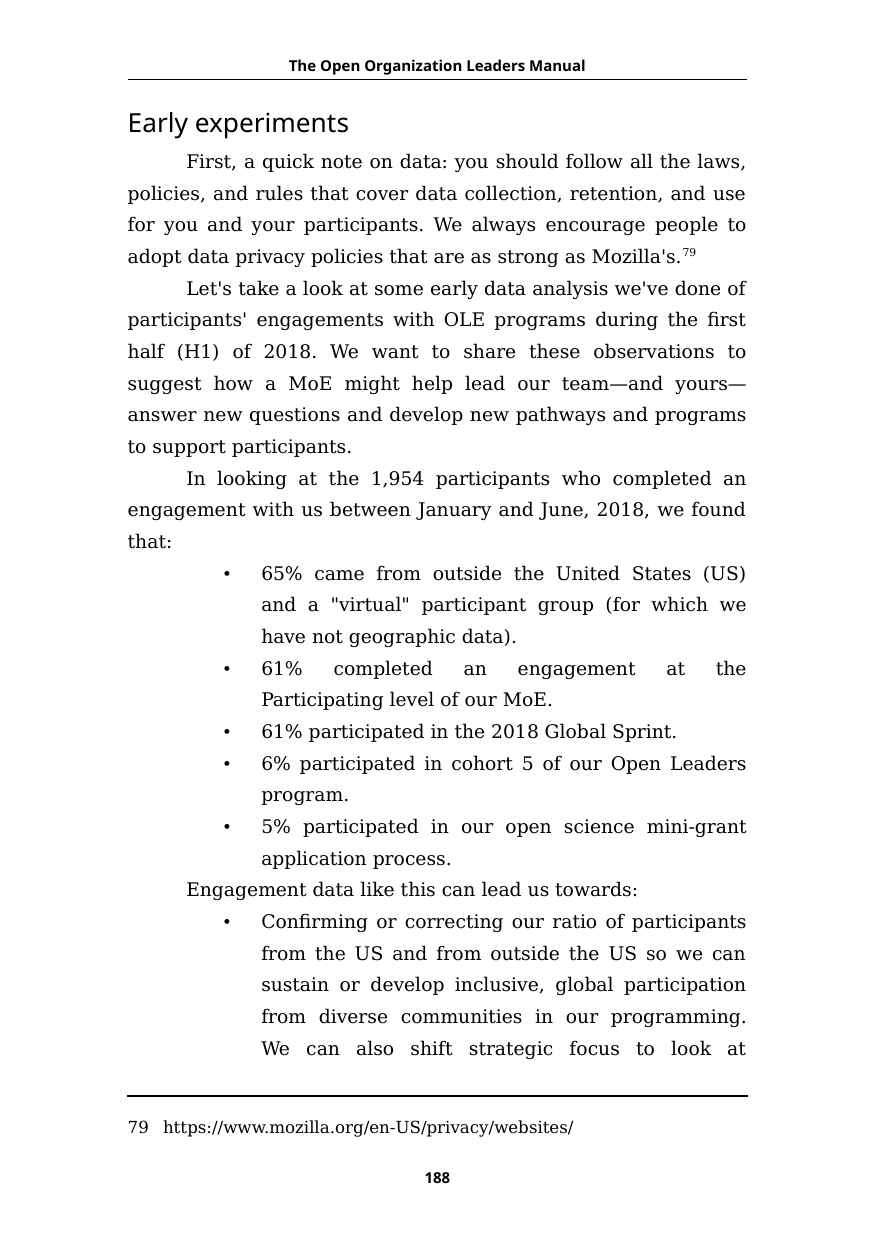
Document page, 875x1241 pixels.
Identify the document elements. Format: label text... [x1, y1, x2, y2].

list 61% participated in the 2018 Global Sprint. [223, 721, 747, 743]
subtitle Early experiments [127, 109, 747, 139]
text First, a quick note on data: you should follow all the laws, policies, and rules that cover data collection, retention, and use for you and your participants. We always encourage people to adopt data privacy policies that are as strong as Mozilla's. [127, 151, 747, 268]
text In looking at the 1,954 participants who completed an engagement with us between January and June, 2018, we found that: [127, 468, 747, 553]
text Let's take a look at some early data analysis we've done of participants' engagements with OLE programs during the first half (H1) of 2018. We want to share these observations to suggest how a MoE might help lead our team—and yours—answer new questions and develop new pathways and programs to support participants. [127, 278, 747, 458]
list 6% participated in cohort 5 of our Open Leaders program. [223, 753, 747, 806]
text https://www.mozilla.org/en-US/privacy/websites/ [127, 1118, 747, 1138]
list 61% completed an engagement at the Participating level of our MoE. [223, 658, 747, 711]
text Engagement data like this can lead us towards: [127, 879, 747, 901]
list 5% participated in our open science mini-grant application process. [223, 816, 747, 869]
list 65% came from outside the United States (US) and a "virtual" participant group (for which we have not geographic data). [223, 563, 747, 648]
list Confirming or correcting our ratio of participants from the US and from outside the US so we can sustain or develop inclusive, global participation from diverse communities in our programming. We can also shift strategic focus to look at [223, 911, 747, 1059]
